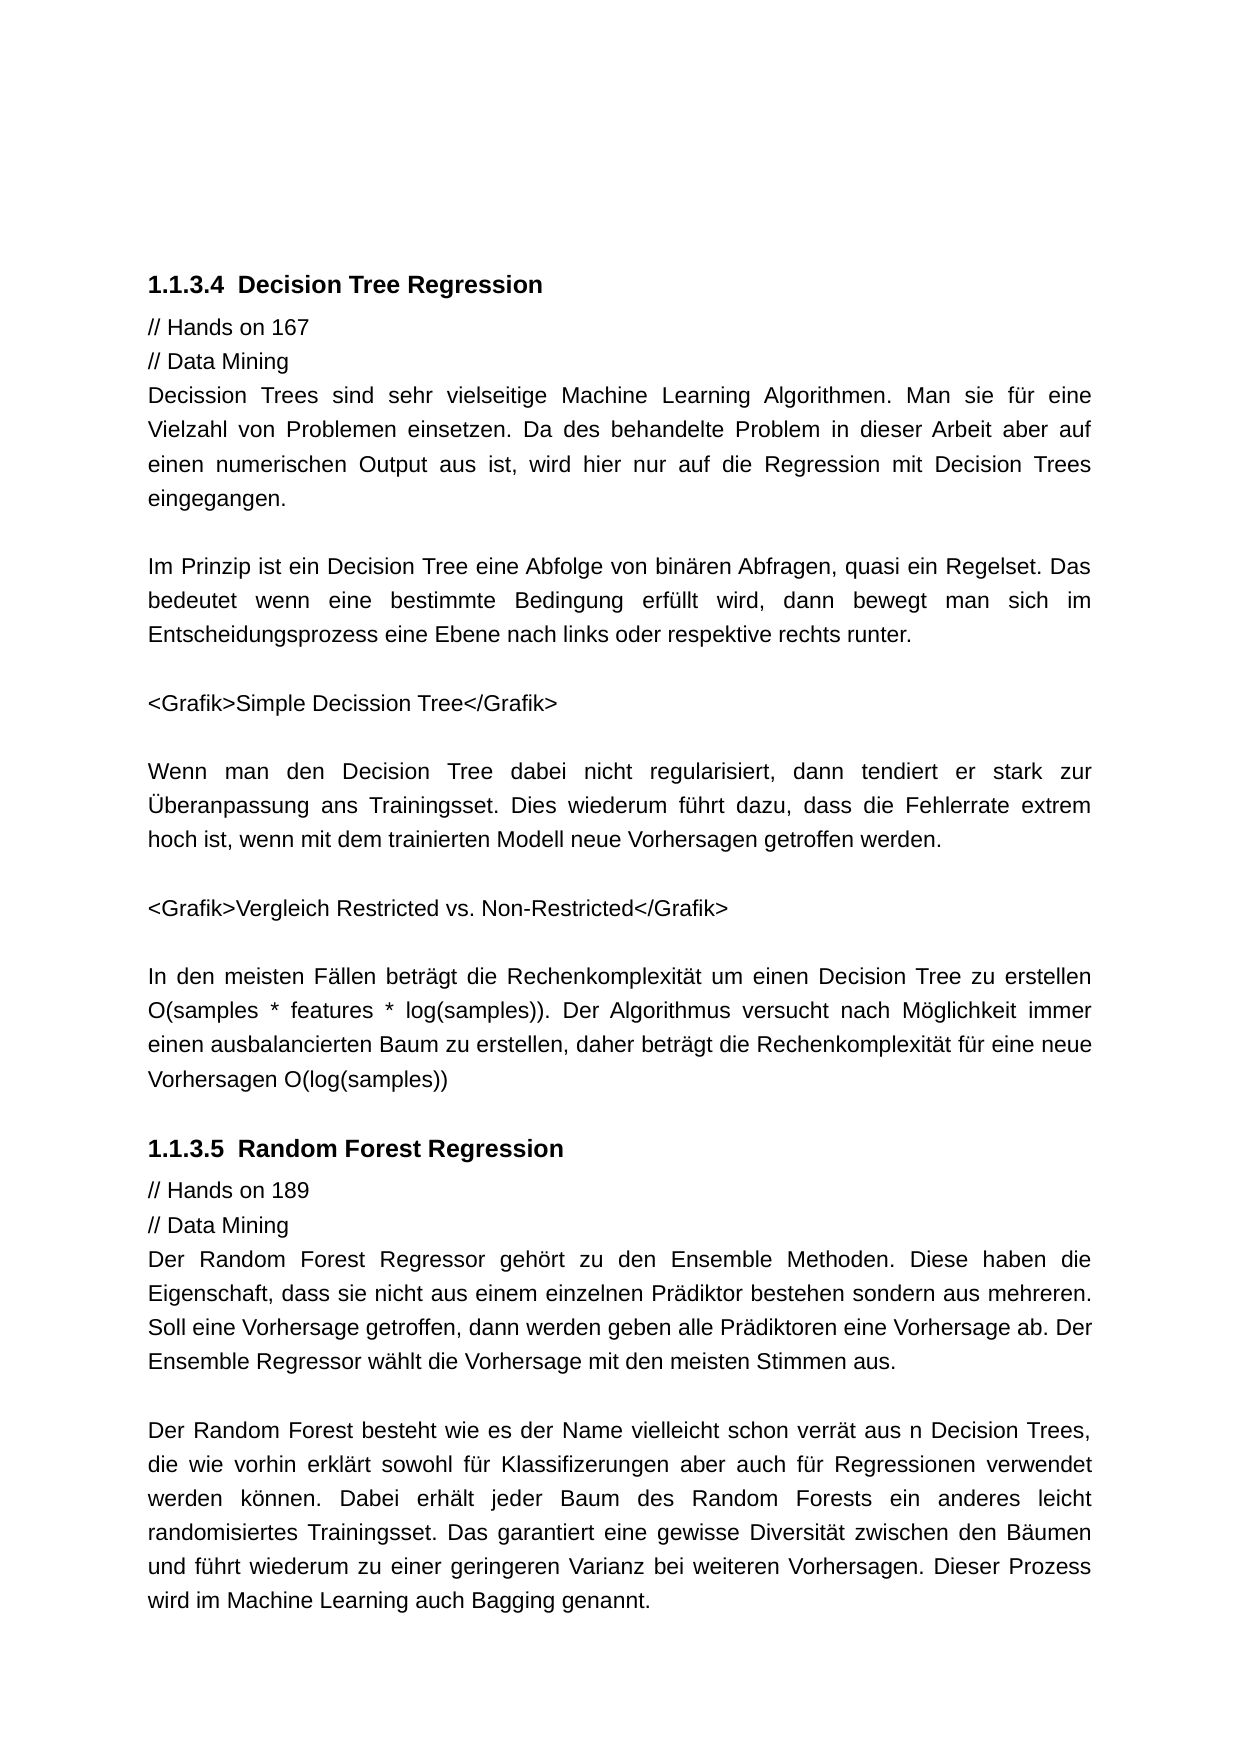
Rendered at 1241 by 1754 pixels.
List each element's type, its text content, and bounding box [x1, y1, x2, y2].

subtitle Random Forest Regression [148, 1134, 1092, 1163]
text // Data Mining [148, 1212, 1092, 1238]
text Decission Trees sind sehr vielseitige Machine Learning Algorithmen. Man sie für eine Vielzahl von Problemen einsetzen. Da des behandelte Problem in dieser Arbeit aber auf einen numerischen Output aus ist, wird hier nur auf die Regression mit Decision Trees eingegangen. [148, 382, 1092, 511]
text Der Random Forest Regressor gehört zu den Ensemble Methoden. Diese haben die Eigenschaft, dass sie nicht aus einem einzelnen Prädiktor bestehen sondern aus mehreren. Soll eine Vorhersage getroffen, dann werden geben alle Prädiktoren eine Vorhersage ab. Der Ensemble Regressor wählt die Vorhersage mit den meisten Stimmen aus. [148, 1246, 1092, 1375]
text <Grafik>Simple Decission Tree</Grafik> [148, 690, 1092, 716]
text // Data Mining [148, 348, 1092, 374]
text Im Prinzip ist ein Decision Tree eine Abfolge von binären Abfragen, quasi ein Regelset. Das bedeutet wenn eine bestimmte Bedingung erfüllt wird, dann bewegt man sich im Entscheidungsprozess eine Ebene nach links oder respektive rechts runter. [148, 553, 1092, 648]
text Wenn man den Decision Tree dabei nicht regularisiert, dann tendiert er stark zur Überanpassung ans Trainingsset. Dies wiederum führt dazu, dass die Fehlerrate extrem hoch ist, wenn mit dem trainierten Modell neue Vorhersagen getroffen werden. [148, 758, 1092, 853]
text Der Random Forest besteht wie es der Name vielleicht schon verrät aus n Decision Trees, die wie vorhin erklärt sowohl für Klassifizerungen aber auch für Regressionen verwendet werden können. Dabei erhält jeder Baum des Random Forests ein anderes leicht randomisiertes Trainingsset. Das garantiert eine gewisse Diversität zwischen den Bäumen und führt wiederum zu einer geringeren Varianz bei weiteren Vorhersagen. Dieser Prozess wird im Machine Learning auch Bagging genannt. [148, 1417, 1092, 1614]
text // Hands on 167 [148, 314, 1092, 340]
subtitle Decision Tree Regression [148, 270, 1092, 299]
text <Grafik>Vergleich Restricted vs. Non-Restricted</Grafik> [148, 895, 1092, 921]
text In den meisten Fällen beträgt die Rechenkomplexität um einen Decision Tree zu erstellen O(samples * features * log(samples)). Der Algorithmus versucht nach Möglichkeit immer einen ausbalancierten Baum zu erstellen, daher beträgt die Rechenkomplexität für eine neue Vorhersagen O(log(samples)) [148, 963, 1092, 1092]
text // Hands on 189 [148, 1177, 1092, 1204]
